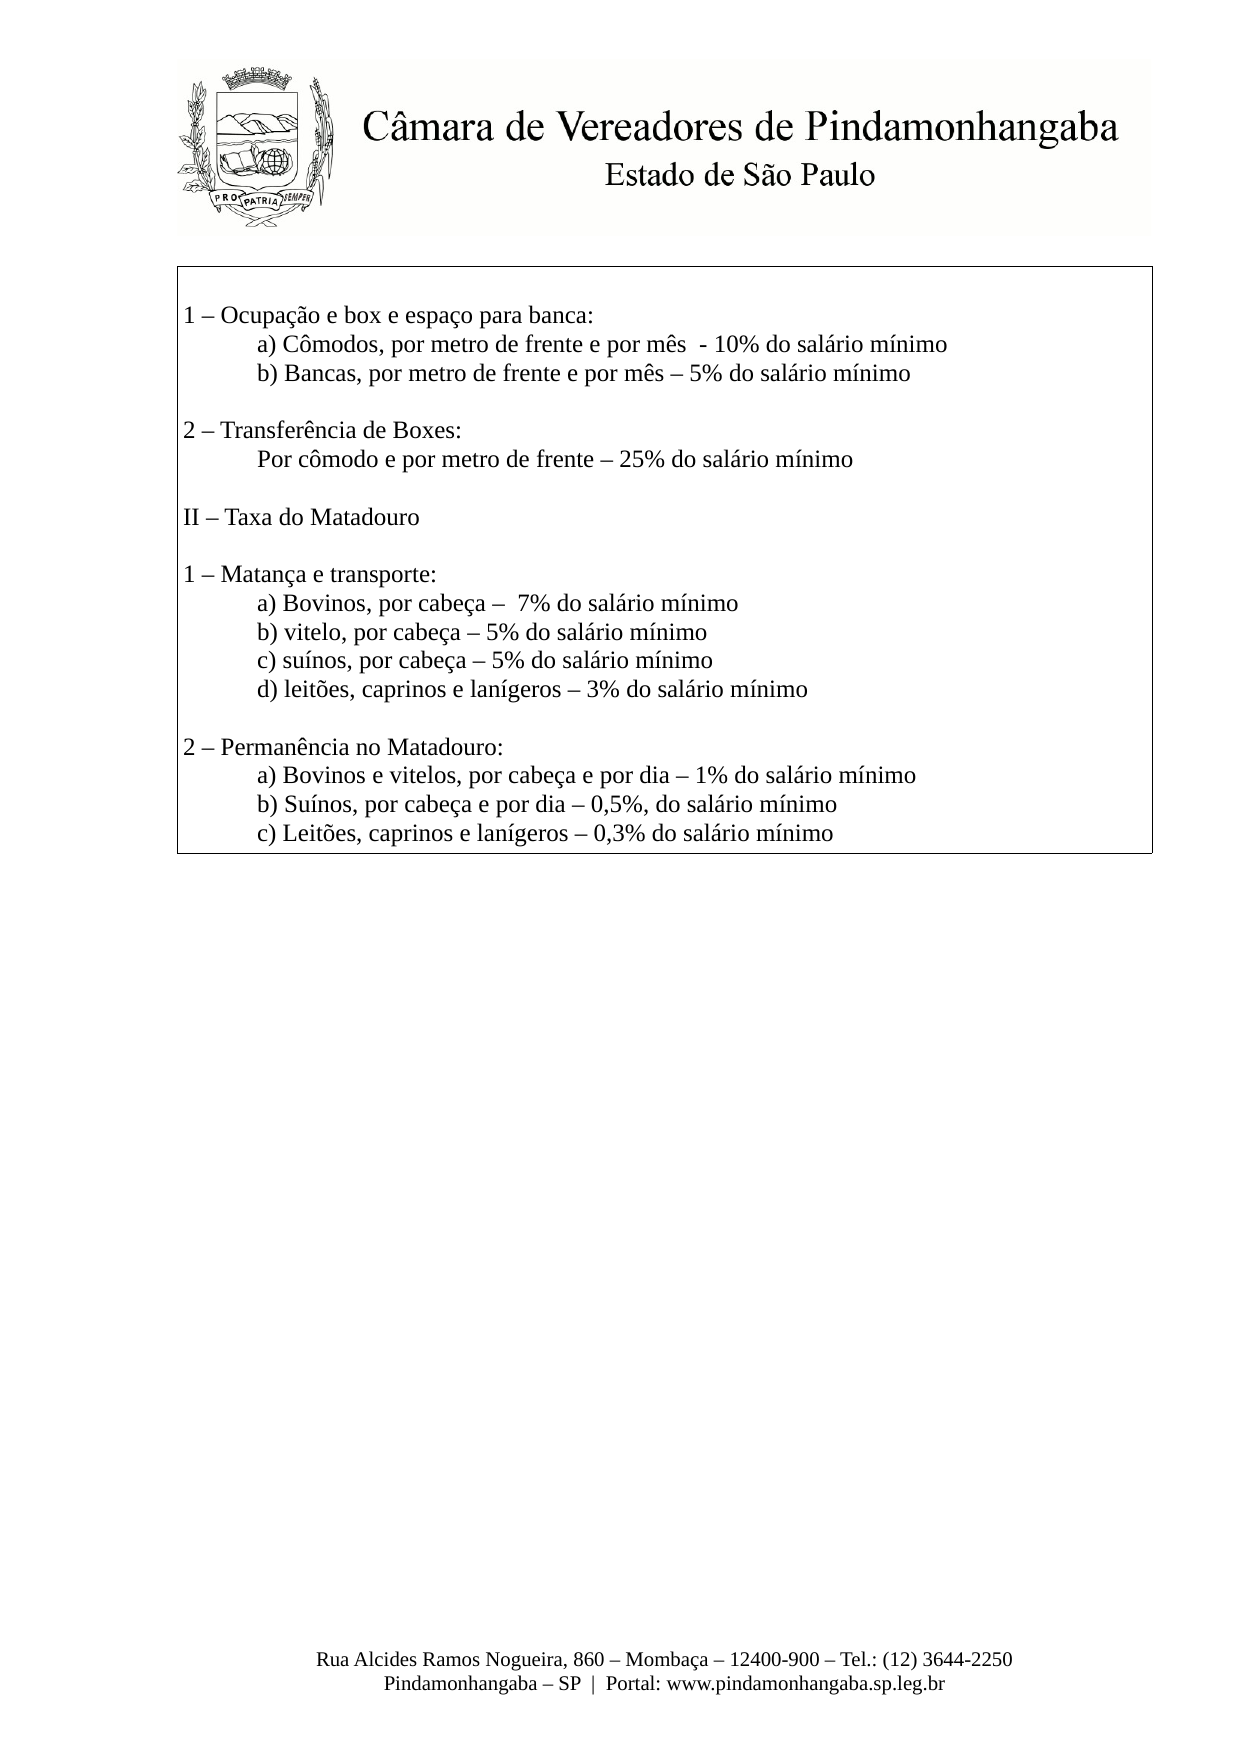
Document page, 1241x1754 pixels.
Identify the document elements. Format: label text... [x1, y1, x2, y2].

picture [177, 59, 1152, 236]
table_header 1 – Ocupação e box e espaço para banca: a) Cômodos, por metro de frente e por mês - 10% do salário mínimo b) Bancas, por metro de frente e por mês – 5% do salário mínimo 2 – Transferência de Boxes: Por cômodo e por metro de frente – 25% do salário mínimo II – Taxa do Matadouro 1 – Matança e transporte: a) Bovinos, por cabeça – 7% do salário mínimo b) vitelo, por cabeça – 5% do salário mínimo c) suínos, por cabeça – 5% do salário mínimo d) leitões, caprinos e lanígeros – 3% do salário mínimo 2 – Permanência no Matadouro: a) Bovinos e vitelos, por cabeça e por dia – 1% do salário mínimo b) Suínos, por cabeça e por dia – 0,5%, do salário mínimo c) Leitões, caprinos e lanígeros – 0,3% do salário mínimo [178, 267, 1152, 853]
